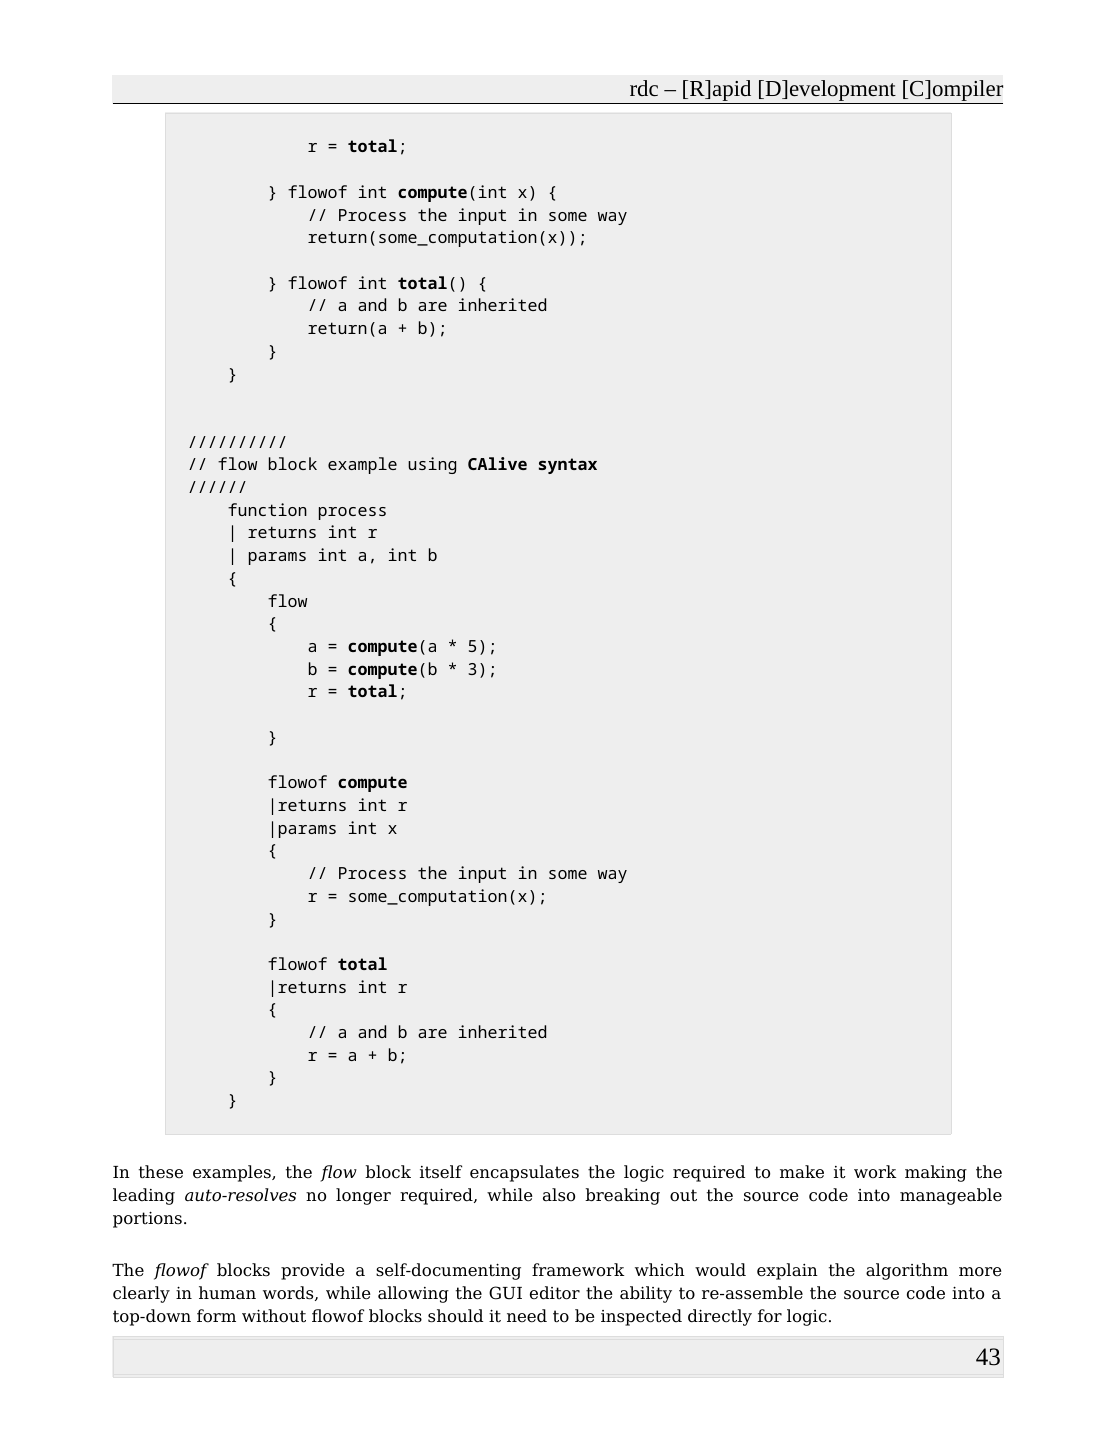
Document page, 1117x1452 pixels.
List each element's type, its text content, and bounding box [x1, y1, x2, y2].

text In these examples, the flow block itself encapsulates the logic required to make it work making the leading auto-resolves no longer required, while also breaking out the source code into manageable portions. [112, 1163, 1003, 1228]
text The flowof blocks provide a self-documenting framework which would explain the algorithm more clearly in human words, while allowing the GUI editor the ability to re-assemble the source code into a top-down form without flowof blocks should it need to be inspected directly for logic. [112, 1261, 1003, 1326]
text r = total; } flowof int compute(int x) { // Process the input in some way return(some_computation(x)); } flowof int total() { // a and b are inherited return(a + b); } } ////////// // flow block example using CAlive syntax ////// function process | returns int r | params int a, int b { flow { a = compute(a * 5); b = compute(b * 3); r = total; } flowof compute |returns int r |params int x { // Process the input in some way r = some_computation(x); } flowof total |returns int r { // a and b are inherited r = a + b; } } [166, 114, 951, 1134]
